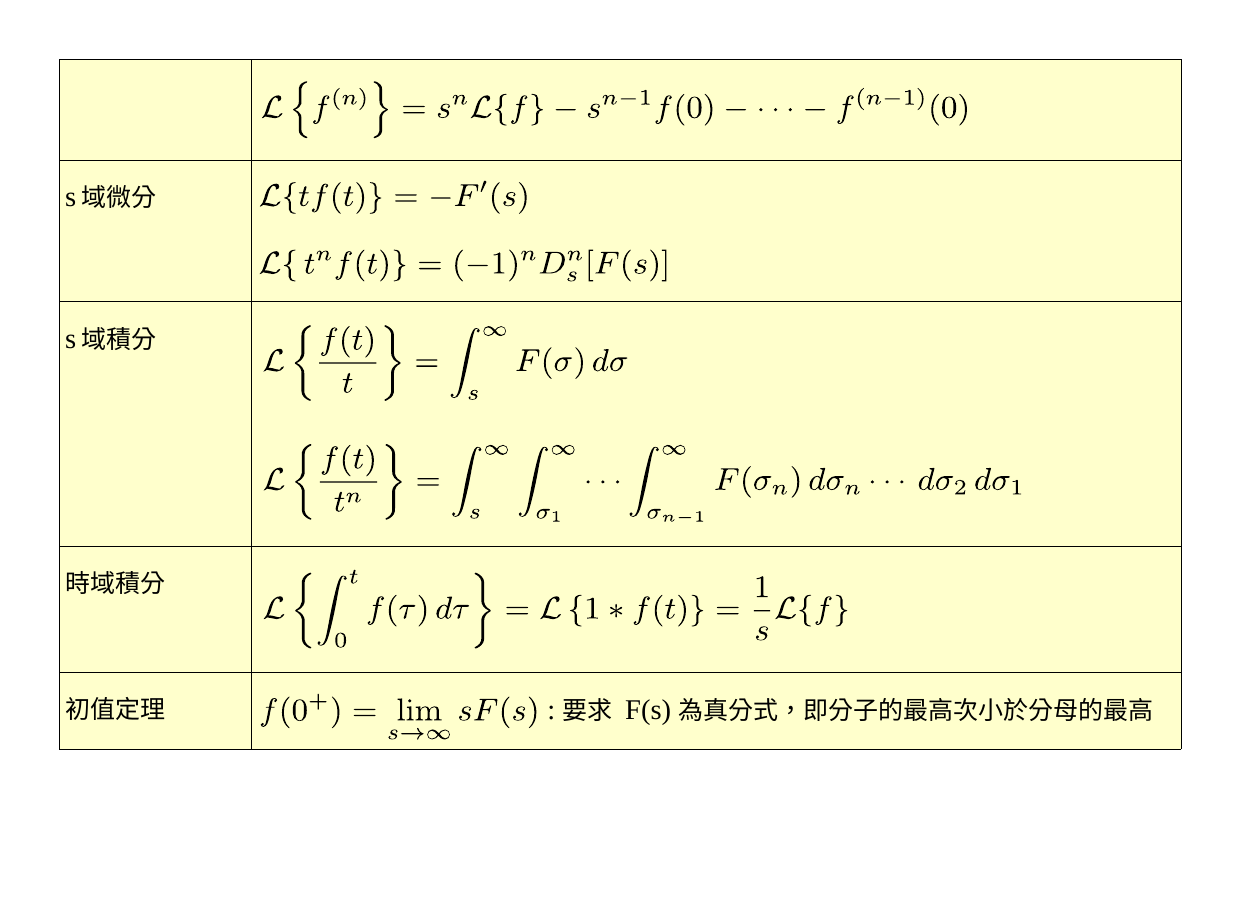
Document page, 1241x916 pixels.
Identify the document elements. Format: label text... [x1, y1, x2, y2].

table_cell : 要求 F(s) 為真分式，即分子的最高次小於分母的最高 [252, 673, 1181, 749]
table_cell s域積分 [60, 302, 251, 546]
table_cell 初值定理 [60, 673, 251, 749]
table_cell [252, 60, 1181, 160]
table_cell [60, 60, 251, 160]
table_cell s域微分 [60, 161, 251, 301]
table_cell [252, 302, 1181, 546]
table_cell 時域積分 [60, 547, 251, 672]
table_cell [252, 161, 1181, 301]
table_cell [252, 547, 1181, 672]
